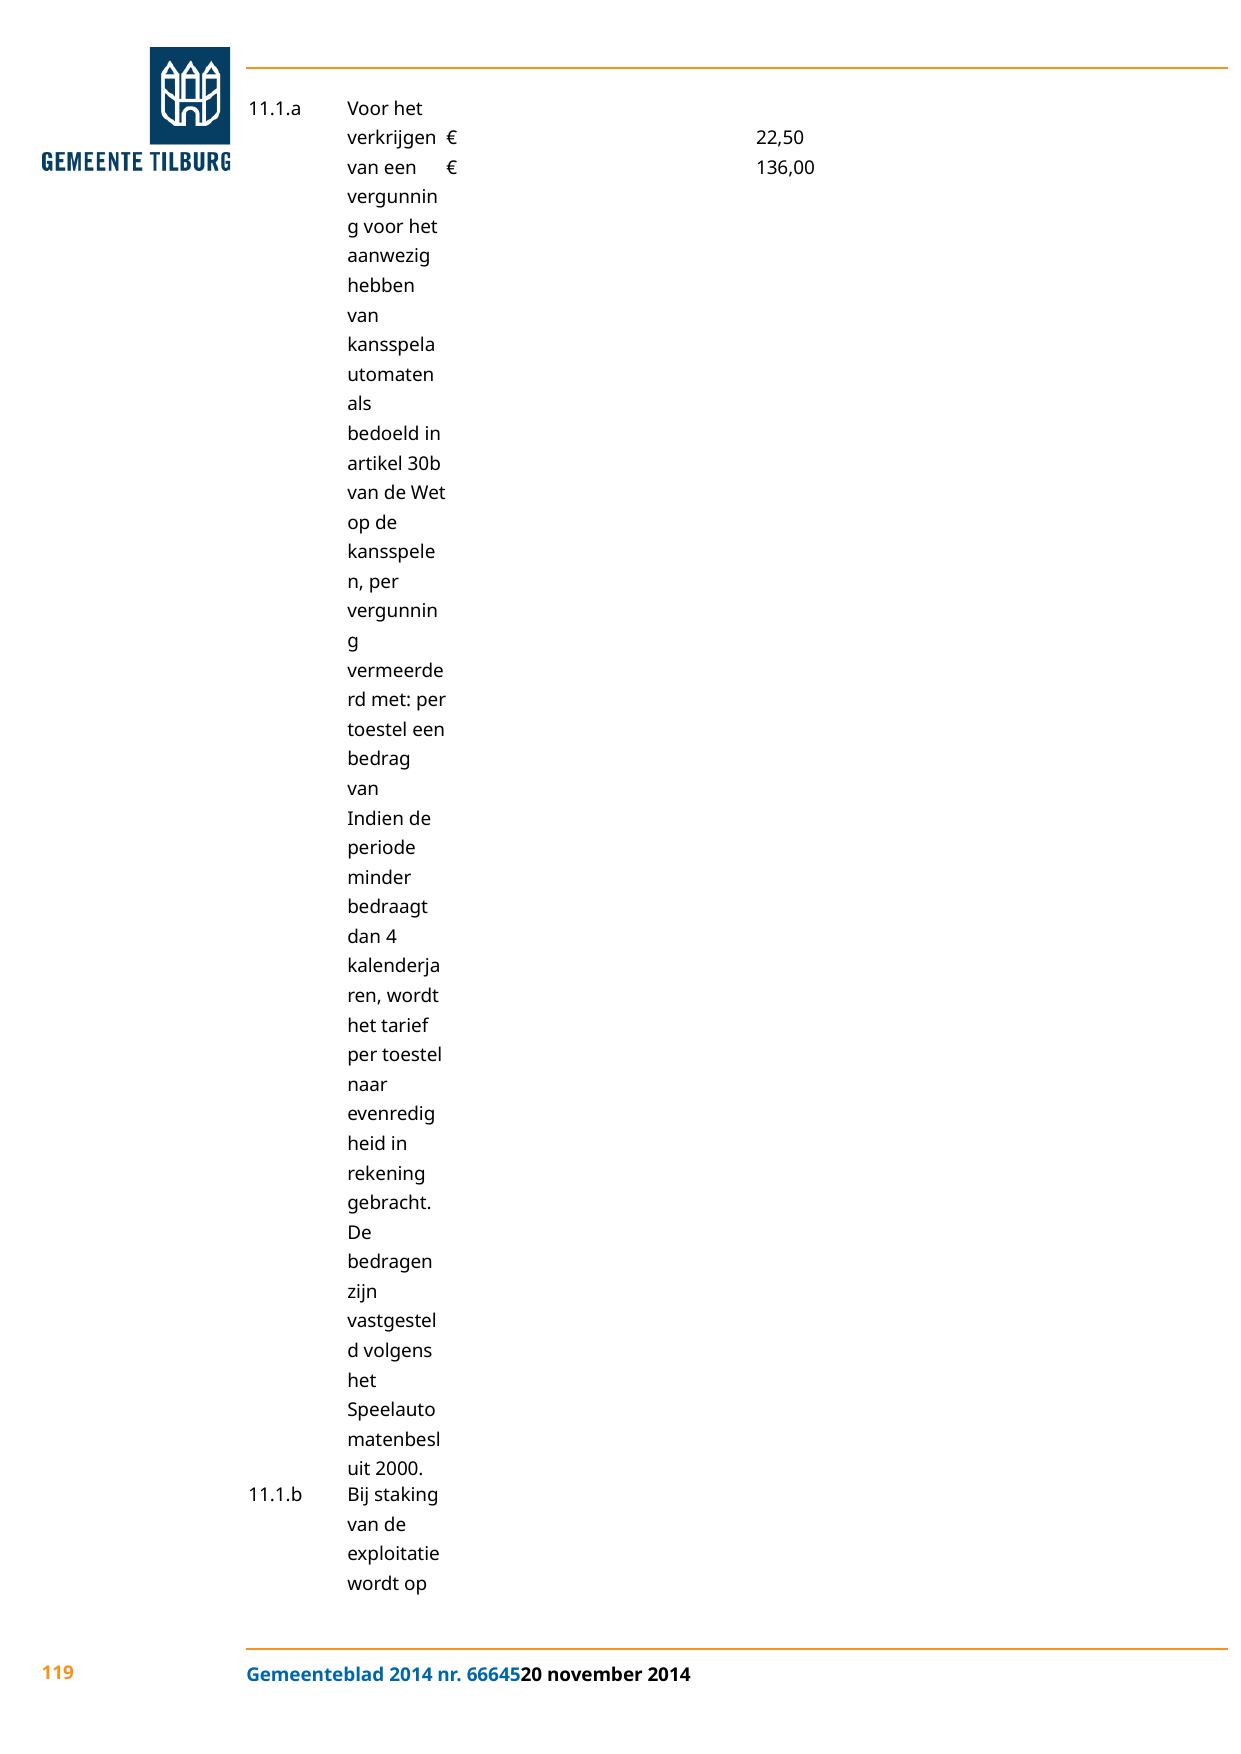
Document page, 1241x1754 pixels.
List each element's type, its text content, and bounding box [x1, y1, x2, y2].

table_cell 22,50 136,00 [756, 95, 855, 1481]
table_cell Voor het verkrijgen van een vergunning voor het aanwezig hebben van kansspelautomaten als bedoeld in artikel 30b van de Wet op de kansspelen, per vergunning vermeerderd met: per toestel een bedrag van Indien de periode minder bedraagt dan 4 kalenderjaren, wordt het tarief per toestel naar evenredigheid in rekening gebracht. De bedragen zijn vastgesteld volgens het Speelautomatenbesluit 2000. [347, 95, 446, 1481]
picture [41, 47, 231, 172]
table_cell [446, 1481, 756, 1596]
table_cell € € [446, 95, 756, 1481]
table_cell 11.1.b [248, 1481, 347, 1596]
table_cell Bij staking van de exploitatie wordt op [347, 1481, 446, 1596]
table_cell [756, 1481, 855, 1596]
table_cell 11.1.a [248, 95, 347, 1481]
